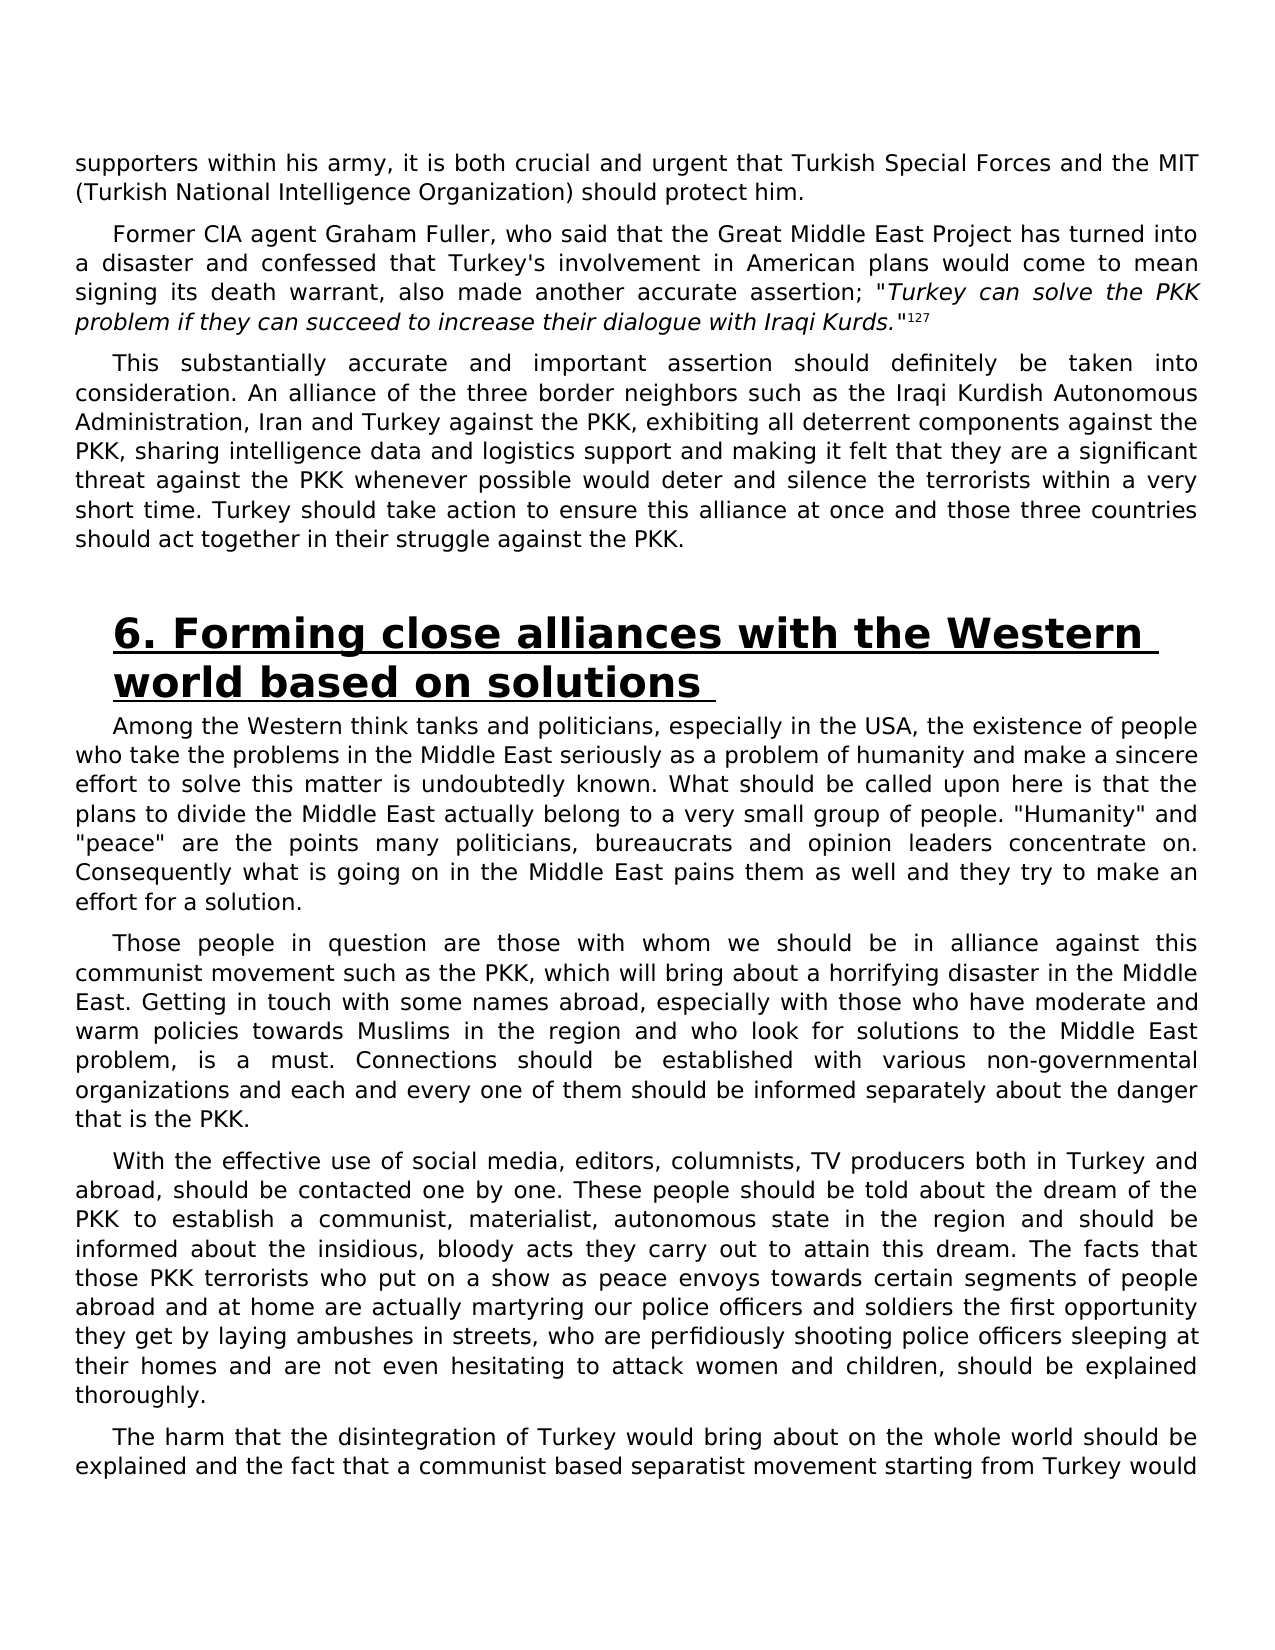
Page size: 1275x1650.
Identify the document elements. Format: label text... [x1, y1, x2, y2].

text This substantially accurate and important assertion should definitely be taken into consideration. An alliance of the three border neighbors such as the Iraqi Kurdish Autonomous Administration, Iran and Turkey against the PKK, exhibiting all deterrent components against the PKK, sharing intelligence data and logistics support and making it felt that they are a significant threat against the PKK whenever possible would deter and silence the terrorists within a very short time. Turkey should take action to ensure this alliance at once and those three countries should act together in their struggle against the PKK. [75, 351, 1200, 553]
text With the effective use of social media, editors, columnists, TV producers both in Turkey and abroad, should be contacted one by one. These people should be told about the dream of the PKK to establish a communist, materialist, autonomous state in the region and should be informed about the insidious, bloody acts they carry out to attain this dream. The facts that those PKK terrorists who put on a show as peace envoys towards certain segments of people abroad and at home are actually martyring our police officers and soldiers the first opportunity they get by laying ambushes in streets, who are perfidiously shooting police officers sleeping at their homes and are not even hesitating to attack women and children, should be explained thoroughly. [75, 1148, 1200, 1409]
text The harm that the disintegration of Turkey would bring about on the whole world should be explained and the fact that a communist based separatist movement starting from Turkey would [75, 1424, 1200, 1480]
text supporters within his army, it is both crucial and urgent that Turkish Special Forces and the MIT (Turkish National Intelligence Organization) should protect him. [75, 150, 1200, 206]
text Former CIA agent Graham Fuller, who said that the Great Middle East Project has turned into a disaster and confessed that Turkey's involvement in American plans would come to mean signing its death warrant, also made another accurate assertion; "Turkey can solve the PKK problem if they can succeed to increase their dialogue with Iraqi Kurds."127 [75, 221, 1200, 336]
text Among the Western think tanks and politicians, especially in the USA, the existence of people who take the problems in the Middle East seriously as a problem of humanity and make a sincere effort to solve this matter is undoubtedly known. What should be called upon here is that the plans to divide the Middle East actually belong to a very small group of people. "Humanity" and "peace" are the points many politicians, bureaucrats and opinion leaders concentrate on. Consequently what is going on in the Middle East pains them as well and they try to make an effort for a solution. [75, 713, 1200, 915]
text Those people in question are those with whom we should be in alliance against this communist movement such as the PKK, which will bring about a horrifying disaster in the Middle East. Getting in touch with some names abroad, especially with those who have moderate and warm policies towards Muslims in the region and who look for solutions to the Middle East problem, is a must. Connections should be established with various non-governmental organizations and each and every one of them should be informed separately about the danger that is the PKK. [75, 931, 1200, 1133]
subtitle 6. Forming close alliances with the Western world based on solutions [112, 610, 1200, 707]
